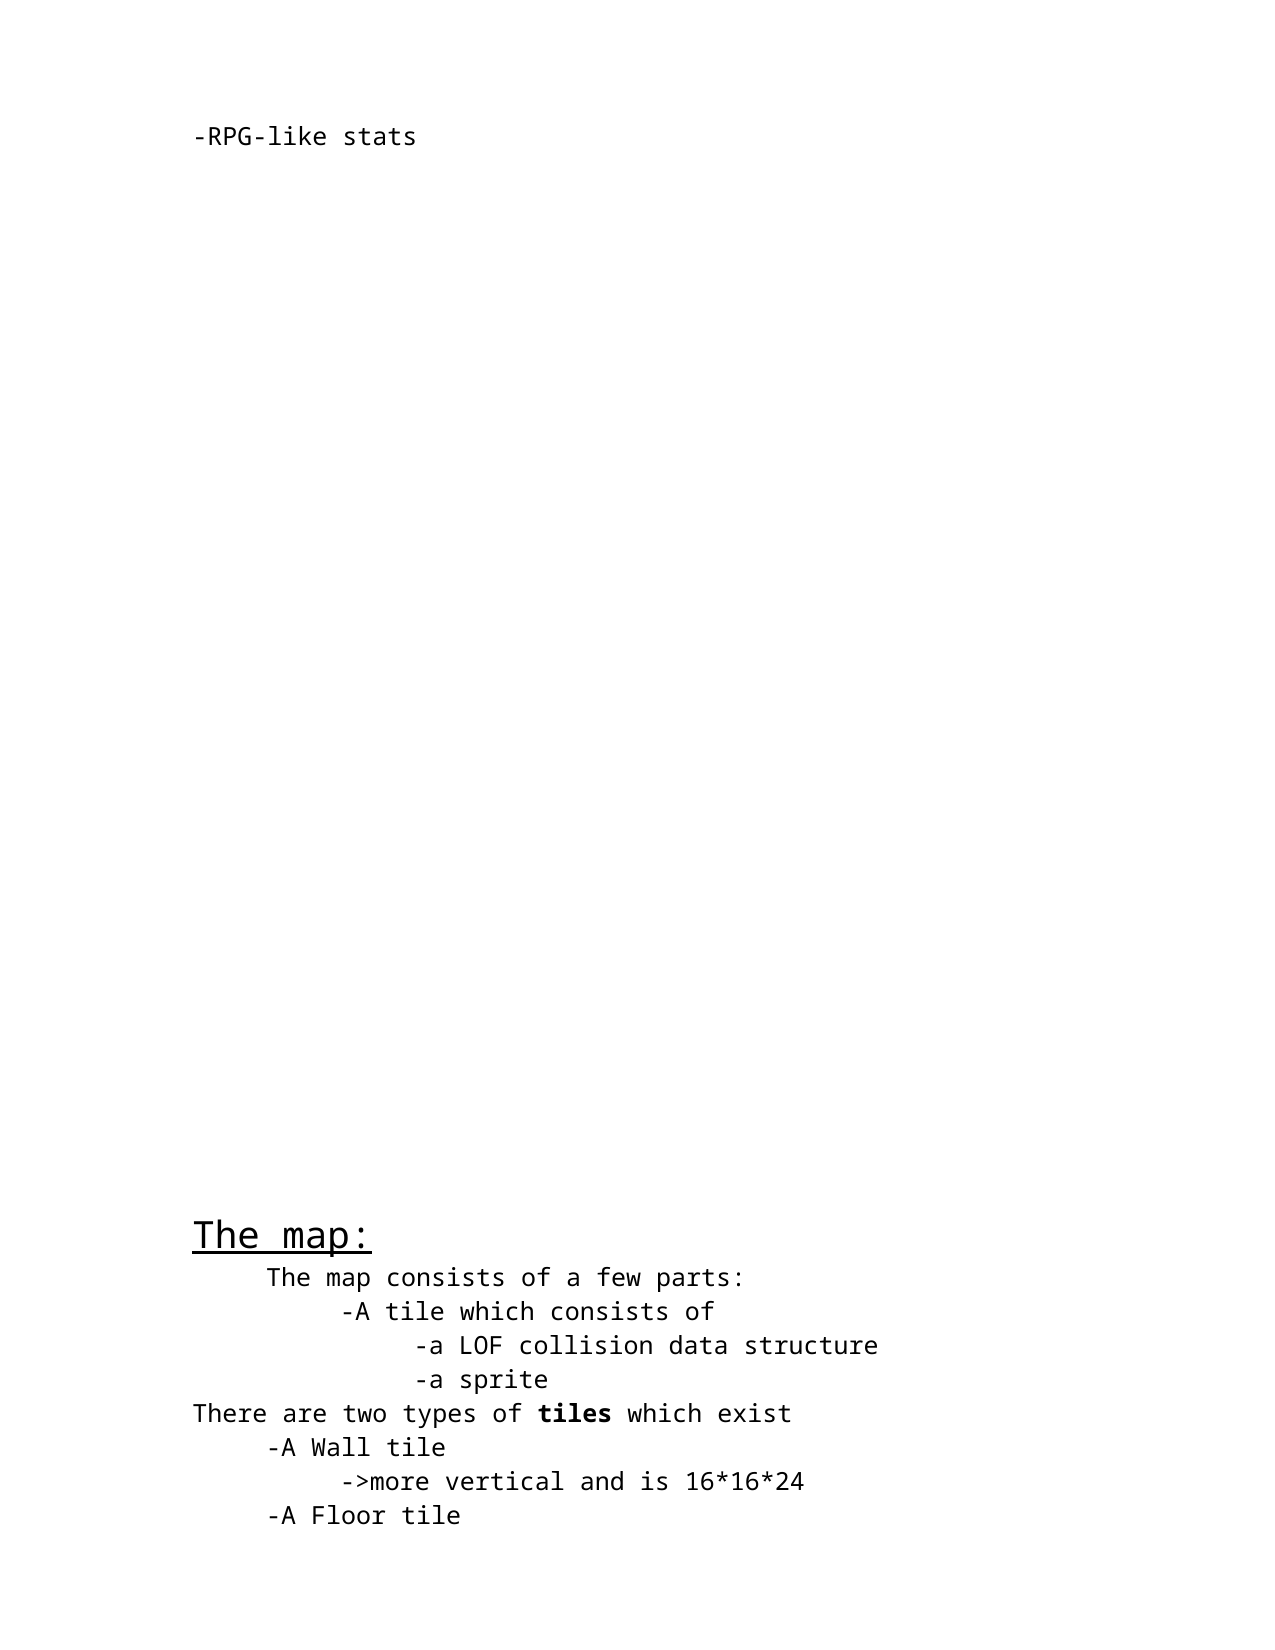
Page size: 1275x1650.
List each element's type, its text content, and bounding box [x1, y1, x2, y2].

text -a sprite [118, 1361, 1157, 1395]
text The map: [118, 1208, 1157, 1259]
text There are two types of tiles which exist [118, 1395, 1157, 1429]
text -A Wall tile [118, 1429, 1157, 1463]
text -A tile which consists of [118, 1293, 1157, 1327]
text -a LOF collision data structure [118, 1327, 1157, 1361]
text The map consists of a few parts: [118, 1259, 1157, 1293]
text ->more vertical and is 16*16*24 [118, 1463, 1157, 1498]
text -RPG-like stats [118, 118, 1157, 152]
text -A Floor tile [118, 1498, 1157, 1532]
